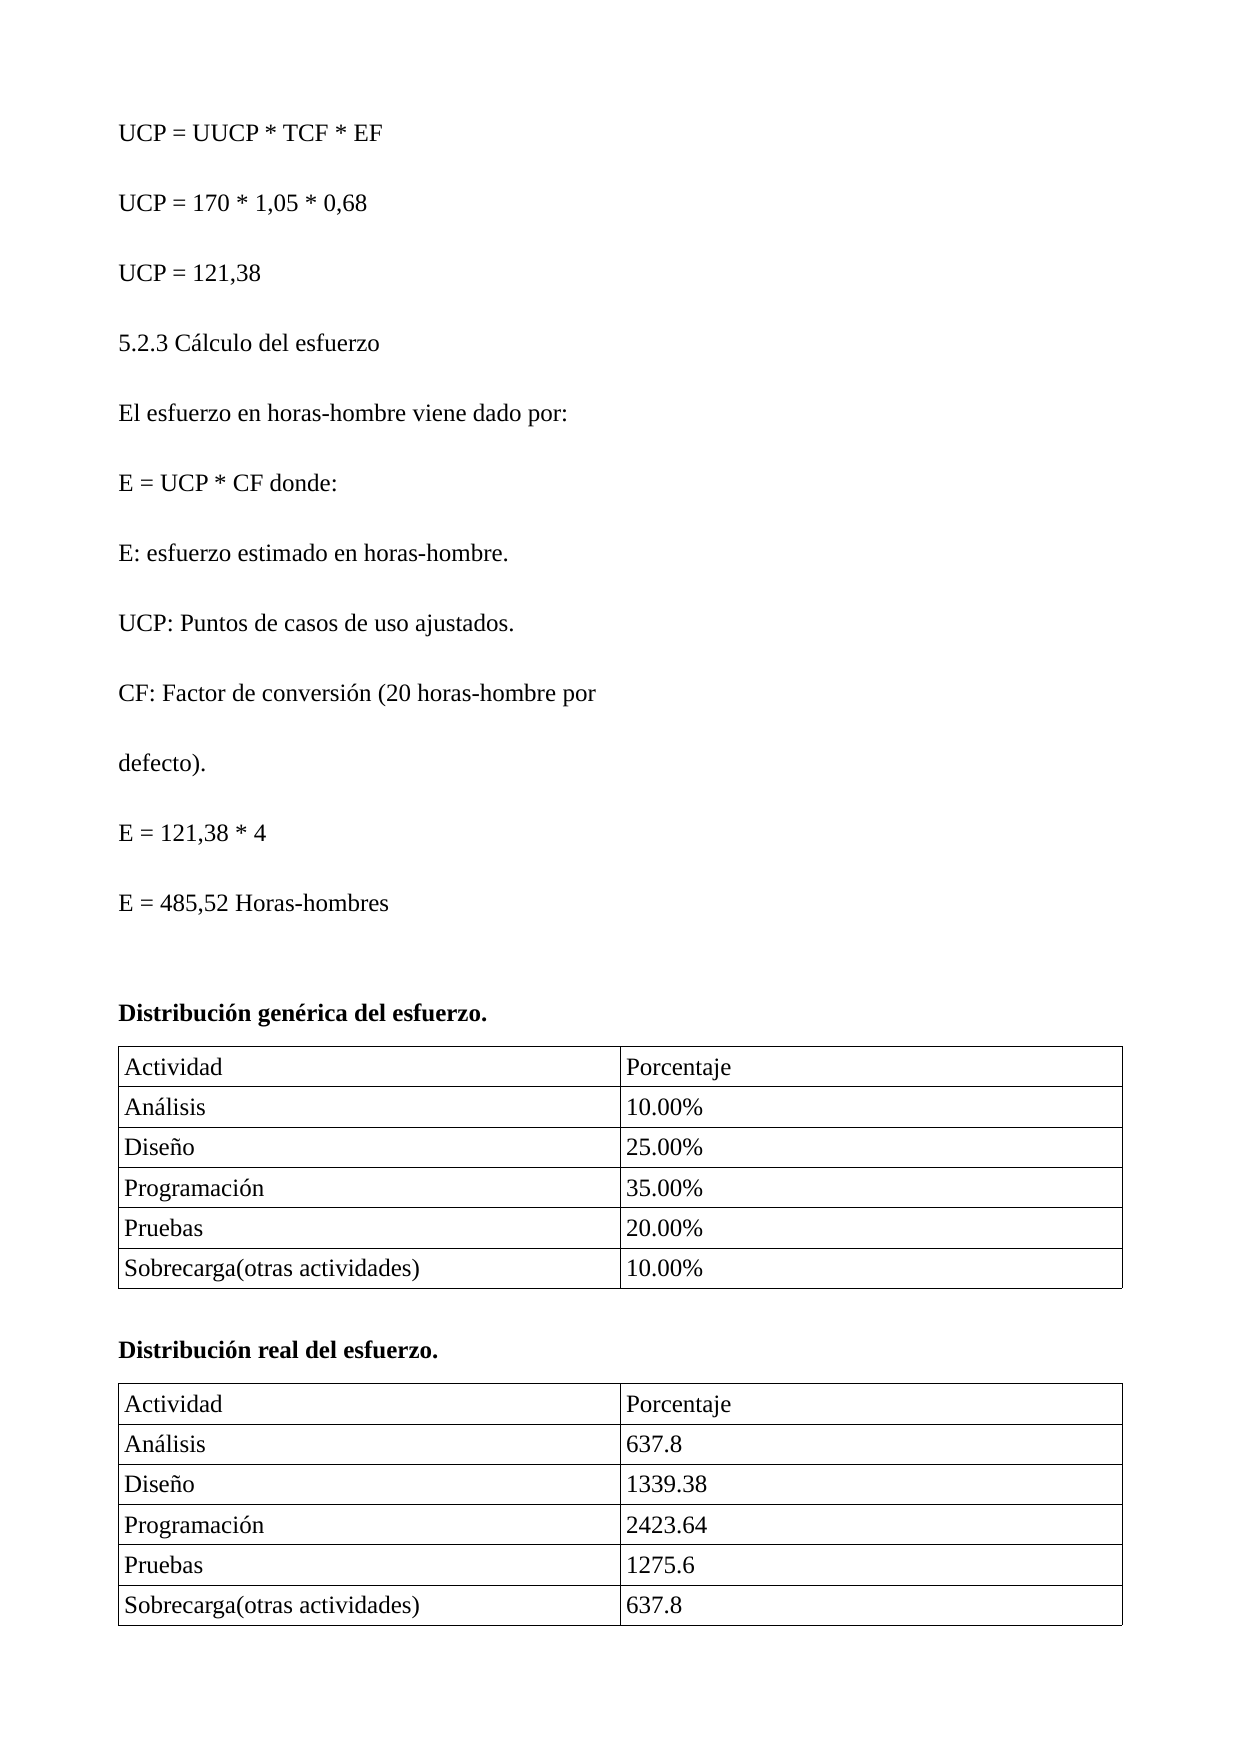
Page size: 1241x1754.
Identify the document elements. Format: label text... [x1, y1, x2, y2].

table_header Actividad [119, 1384, 620, 1423]
table_cell Análisis [119, 1087, 620, 1127]
table_cell 637.8 [621, 1425, 1122, 1464]
text defecto). [118, 748, 1122, 777]
table_cell Sobrecarga(otras actividades) [119, 1249, 620, 1288]
text E = 121,38 * 4 [118, 818, 1122, 847]
table_cell Pruebas [119, 1208, 620, 1247]
text UCP = 121,38 [118, 258, 1122, 287]
text E = UCP * CF donde: [118, 468, 1122, 497]
table_cell 1339.38 [621, 1465, 1122, 1504]
table_header Porcentaje [621, 1047, 1122, 1086]
table_cell 10.00% [621, 1087, 1122, 1127]
text E = 485,52 Horas-hombres [118, 888, 1122, 917]
text Distribución genérica del esfuerzo. [118, 998, 1122, 1027]
text E: esfuerzo estimado en horas-hombre. [118, 538, 1122, 567]
table_cell 35.00% [621, 1168, 1122, 1207]
table_cell Diseño [119, 1128, 620, 1167]
table_cell Sobrecarga(otras actividades) [119, 1586, 620, 1625]
text CF: Factor de conversión (20 horas-hombre por [118, 678, 1122, 707]
table_cell Programación [119, 1505, 620, 1544]
table_cell 2423.64 [621, 1505, 1122, 1544]
table_cell 20.00% [621, 1208, 1122, 1247]
text Distribución real del esfuerzo. [118, 1336, 1122, 1364]
table_cell Análisis [119, 1425, 620, 1464]
table_cell 637.8 [621, 1586, 1122, 1625]
table_cell 10.00% [621, 1249, 1122, 1288]
text 5.2.3 Cálculo del esfuerzo [118, 328, 1122, 357]
table_cell 25.00% [621, 1128, 1122, 1167]
table_cell Pruebas [119, 1545, 620, 1585]
table_header Actividad [119, 1047, 620, 1086]
table_header Porcentaje [621, 1384, 1122, 1423]
text El esfuerzo en horas-hombre viene dado por: [118, 398, 1122, 427]
text UCP = 170 * 1,05 * 0,68 [118, 188, 1122, 217]
table_cell Programación [119, 1168, 620, 1207]
table_cell Diseño [119, 1465, 620, 1504]
text UCP = UUCP * TCF * EF [118, 118, 1122, 147]
table_cell 1275.6 [621, 1545, 1122, 1585]
text UCP: Puntos de casos de uso ajustados. [118, 608, 1122, 637]
